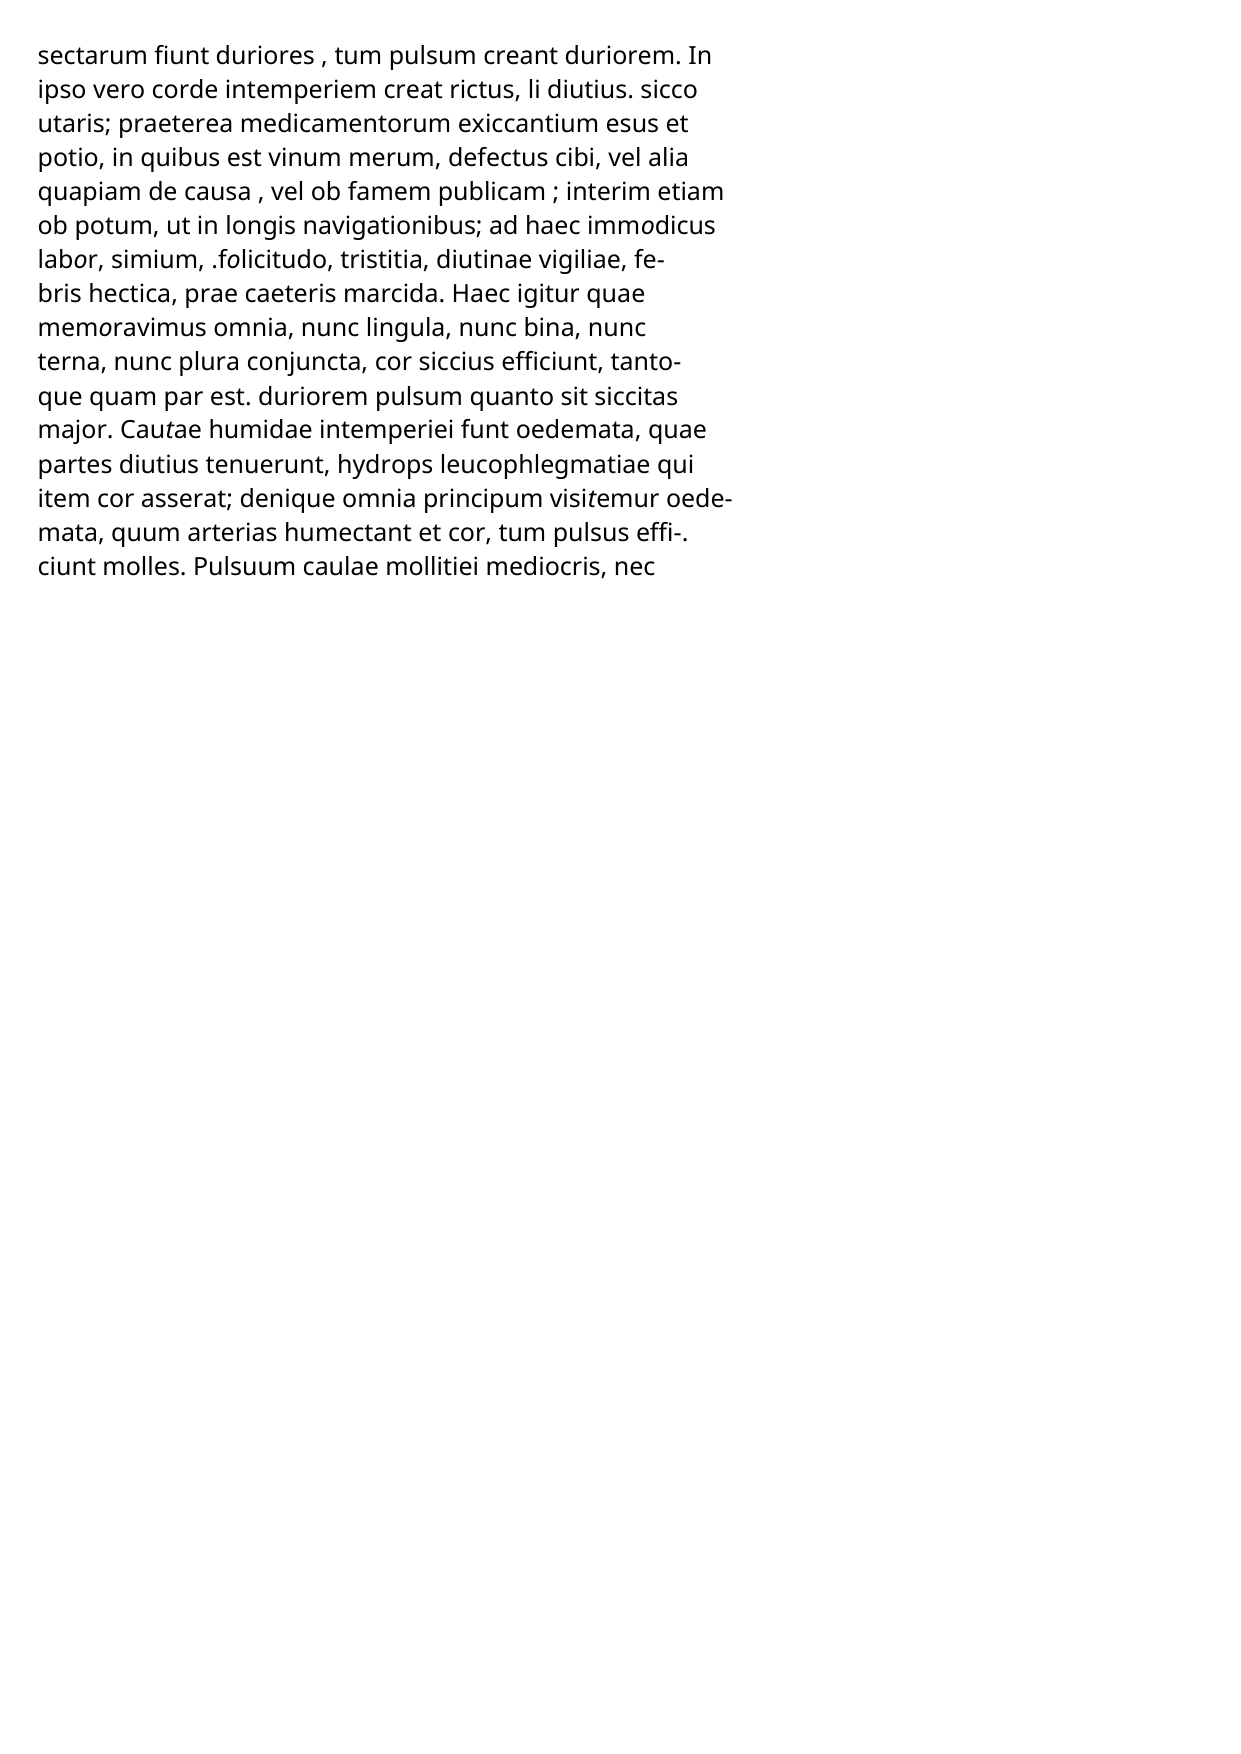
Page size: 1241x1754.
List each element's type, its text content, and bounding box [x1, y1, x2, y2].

text sectarum fiunt duriores , tum pulsum creant duriorem. In ipso vero corde intemperiem creat rictus, li diutius. sicco utaris; praeterea medicamentorum exiccantium esus et potio, in quibus est vinum merum, defectus cibi, vel alia quapiam de causa , vel ob famem publicam ; interim etiam ob potum, ut in longis navigationibus; ad haec immodicus labor, simium, .folicitudo, tristitia, diutinae vigiliae, fe- bris hectica, prae caeteris marcida. Haec igitur quae memoravimus omnia, nunc lingula, nunc bina, nunc terna, nunc plura conjuncta, cor siccius efficiunt, tanto- que quam par est. duriorem pulsum quanto sit siccitas major. Cautae humidae intemperiei funt oedemata, quae partes diutius tenuerunt, hydrops leucophlegmatiae qui item cor asserat; denique omnia principum visitemur oede- mata, quum arterias humectant et cor, tum pulsus effi-. ciunt molles. Pulsuum caulae mollitiei mediocris, nec [37, 37, 1203, 582]
